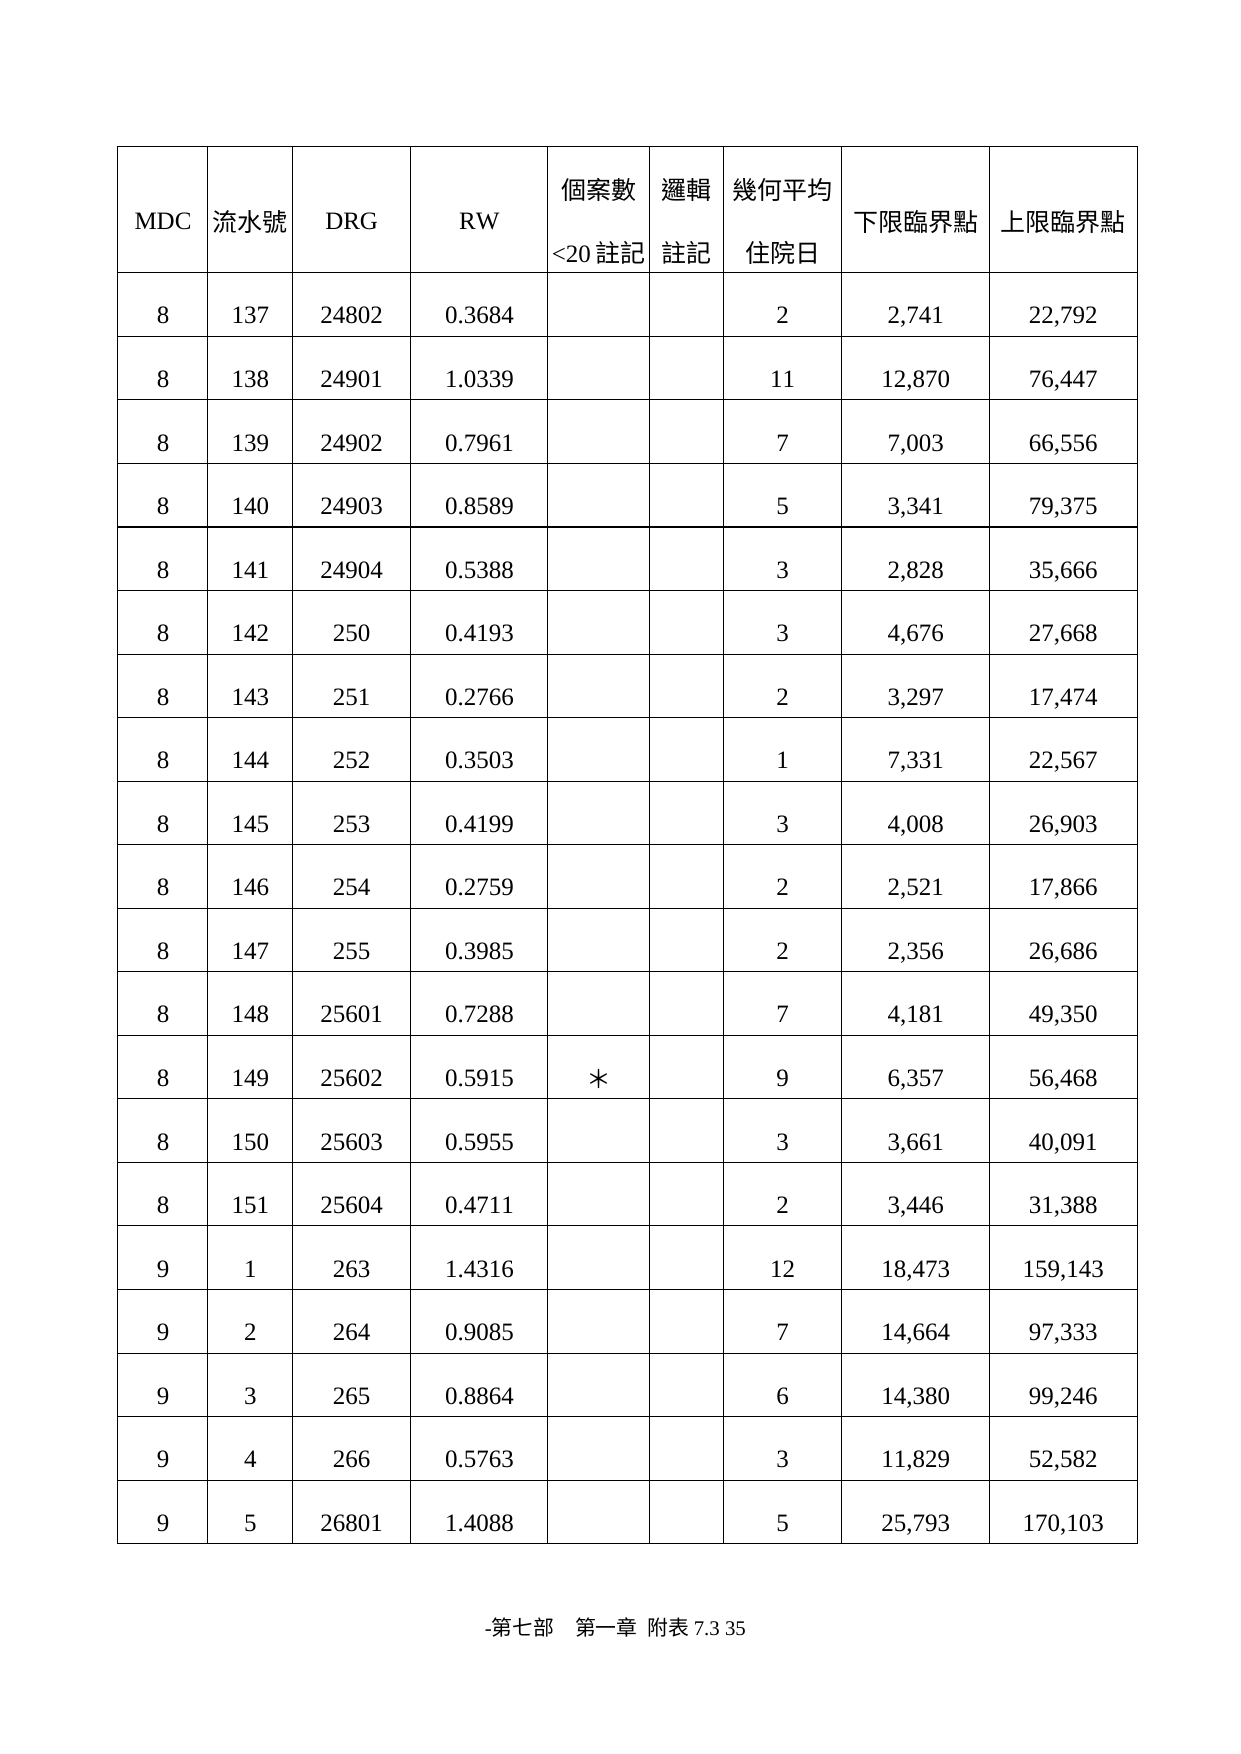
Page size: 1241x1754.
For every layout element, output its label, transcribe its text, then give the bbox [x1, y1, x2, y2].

table_cell 255 [293, 909, 410, 971]
table_cell 8 [118, 1036, 207, 1098]
table_cell 0.4199 [411, 782, 547, 844]
table_cell 7,003 [842, 400, 989, 463]
table_cell 3,446 [842, 1163, 989, 1225]
table_cell [548, 655, 649, 717]
table_cell 149 [208, 1036, 292, 1098]
table_cell [548, 1099, 649, 1162]
table_cell [650, 1036, 723, 1098]
table_header 下限臨界點 [842, 147, 989, 272]
table_cell [548, 782, 649, 844]
table_cell 5 [208, 1481, 292, 1543]
table_cell 253 [293, 782, 410, 844]
table_cell 8 [118, 1099, 207, 1162]
table_cell [650, 909, 723, 971]
table_cell 24904 [293, 528, 410, 590]
table_cell 6,357 [842, 1036, 989, 1098]
table_cell 137 [208, 273, 292, 336]
table_cell 0.8589 [411, 464, 547, 526]
table_cell [548, 528, 649, 590]
table_cell 2 [724, 845, 841, 908]
table_cell 4,181 [842, 972, 989, 1035]
table_cell 8 [118, 782, 207, 844]
table_cell 24903 [293, 464, 410, 526]
table_cell [650, 337, 723, 399]
table_cell 3 [208, 1354, 292, 1416]
table_cell 3 [724, 591, 841, 653]
table_cell 9 [118, 1417, 207, 1479]
table_cell 35,666 [990, 528, 1137, 590]
table_cell 14,380 [842, 1354, 989, 1416]
table_cell [650, 782, 723, 844]
table_cell 12 [724, 1226, 841, 1289]
table_cell 1.4088 [411, 1481, 547, 1543]
table_cell 3 [724, 528, 841, 590]
table_cell [548, 591, 649, 653]
table_cell 0.7288 [411, 972, 547, 1035]
table_cell 8 [118, 909, 207, 971]
table_cell 140 [208, 464, 292, 526]
table_header RW [411, 147, 547, 272]
table_cell 4,008 [842, 782, 989, 844]
table_header 上限臨界點 [990, 147, 1137, 272]
table_cell 9 [118, 1354, 207, 1416]
table_cell 25601 [293, 972, 410, 1035]
table_cell [548, 400, 649, 463]
table_header 邏輯 註記 [650, 147, 723, 272]
table_cell [650, 273, 723, 336]
table_cell 0.5955 [411, 1099, 547, 1162]
table_cell 8 [118, 464, 207, 526]
table_cell 0.8864 [411, 1354, 547, 1416]
table_cell 151 [208, 1163, 292, 1225]
table_cell 8 [118, 400, 207, 463]
table_cell 2 [724, 273, 841, 336]
table_cell 266 [293, 1417, 410, 1479]
table_cell [548, 1354, 649, 1416]
table_cell 8 [118, 591, 207, 653]
table_header DRG [293, 147, 410, 272]
table_cell 0.9085 [411, 1290, 547, 1352]
table_cell 26801 [293, 1481, 410, 1543]
table_header 個案數<20註記 [548, 147, 649, 272]
table_cell 22,567 [990, 718, 1137, 781]
table_cell 0.4193 [411, 591, 547, 653]
table_cell [650, 1417, 723, 1479]
table_cell 11 [724, 337, 841, 399]
table_cell 0.5388 [411, 528, 547, 590]
table_cell 8 [118, 972, 207, 1035]
table_cell 12,870 [842, 337, 989, 399]
table_cell 8 [118, 337, 207, 399]
table_cell 49,350 [990, 972, 1137, 1035]
table_cell 2 [724, 909, 841, 971]
table_cell 4,676 [842, 591, 989, 653]
table_cell 40,091 [990, 1099, 1137, 1162]
table_cell [548, 1417, 649, 1479]
table_cell 144 [208, 718, 292, 781]
table_cell [548, 1163, 649, 1225]
table_cell [548, 909, 649, 971]
table_cell 2,356 [842, 909, 989, 971]
table_cell [548, 718, 649, 781]
table_cell 139 [208, 400, 292, 463]
table_cell 76,447 [990, 337, 1137, 399]
table_cell [548, 1290, 649, 1352]
table_cell 11,829 [842, 1417, 989, 1479]
table_cell [548, 273, 649, 336]
table_cell 8 [118, 845, 207, 908]
table_cell 0.7961 [411, 400, 547, 463]
table_cell [650, 1099, 723, 1162]
table_cell 8 [118, 273, 207, 336]
table_cell 5 [724, 1481, 841, 1543]
table_cell 1 [208, 1226, 292, 1289]
table_cell 31,388 [990, 1163, 1137, 1225]
table_cell 3 [724, 1417, 841, 1479]
table_cell 3 [724, 782, 841, 844]
table_cell 17,866 [990, 845, 1137, 908]
table_cell 0.3503 [411, 718, 547, 781]
table_cell 2 [724, 655, 841, 717]
table_cell 56,468 [990, 1036, 1137, 1098]
table_cell 27,668 [990, 591, 1137, 653]
table_cell [548, 845, 649, 908]
table_cell 97,333 [990, 1290, 1137, 1352]
table_cell 142 [208, 591, 292, 653]
table_cell 25,793 [842, 1481, 989, 1543]
table_cell 8 [118, 528, 207, 590]
table_cell 264 [293, 1290, 410, 1352]
table_cell 3,341 [842, 464, 989, 526]
table_cell 147 [208, 909, 292, 971]
table_cell 26,903 [990, 782, 1137, 844]
table_cell 148 [208, 972, 292, 1035]
table_cell 22,792 [990, 273, 1137, 336]
table_cell [650, 1354, 723, 1416]
table_cell 251 [293, 655, 410, 717]
table_cell 4 [208, 1417, 292, 1479]
table_cell 1.0339 [411, 337, 547, 399]
table_cell 26,686 [990, 909, 1137, 971]
table_cell 159,143 [990, 1226, 1137, 1289]
table_cell 8 [118, 655, 207, 717]
table_cell 99,246 [990, 1354, 1137, 1416]
table_cell [650, 718, 723, 781]
table_cell 7 [724, 1290, 841, 1352]
table_cell [650, 400, 723, 463]
table_cell [650, 1163, 723, 1225]
table_cell 6 [724, 1354, 841, 1416]
table_cell 2 [724, 1163, 841, 1225]
table_cell 18,473 [842, 1226, 989, 1289]
table_cell [650, 591, 723, 653]
table_cell 3,661 [842, 1099, 989, 1162]
table_cell [650, 528, 723, 590]
table_cell [650, 1290, 723, 1352]
table_cell 2 [208, 1290, 292, 1352]
table_cell [548, 972, 649, 1035]
table_cell 0.5763 [411, 1417, 547, 1479]
table_cell [650, 1481, 723, 1543]
table_cell 265 [293, 1354, 410, 1416]
table_cell 79,375 [990, 464, 1137, 526]
table_cell [650, 1226, 723, 1289]
table_cell 2,521 [842, 845, 989, 908]
table_cell 9 [118, 1290, 207, 1352]
table_cell 9 [724, 1036, 841, 1098]
table_cell 143 [208, 655, 292, 717]
table_cell 24902 [293, 400, 410, 463]
table_cell 1 [724, 718, 841, 781]
table_cell 8 [118, 1163, 207, 1225]
table_cell 9 [118, 1481, 207, 1543]
table_cell [650, 972, 723, 1035]
table_cell 7 [724, 400, 841, 463]
table_cell [650, 655, 723, 717]
table_cell [548, 337, 649, 399]
table_cell 0.3684 [411, 273, 547, 336]
table_cell 1.4316 [411, 1226, 547, 1289]
table_header 流水號 [208, 147, 292, 272]
table_header MDC [118, 147, 207, 272]
table_cell 24901 [293, 337, 410, 399]
table_cell 254 [293, 845, 410, 908]
table_cell 25603 [293, 1099, 410, 1162]
table_cell [650, 464, 723, 526]
table_cell 3 [724, 1099, 841, 1162]
table_cell ＊ [548, 1036, 649, 1098]
table_cell 2,828 [842, 528, 989, 590]
table_cell 145 [208, 782, 292, 844]
table_cell 7 [724, 972, 841, 1035]
table_cell 170,103 [990, 1481, 1137, 1543]
table_cell 138 [208, 337, 292, 399]
table_cell 141 [208, 528, 292, 590]
table_cell 0.5915 [411, 1036, 547, 1098]
table_cell [548, 1226, 649, 1289]
table_cell 25604 [293, 1163, 410, 1225]
table_cell 66,556 [990, 400, 1137, 463]
table_cell 24802 [293, 273, 410, 336]
table_cell 52,582 [990, 1417, 1137, 1479]
table_header 幾何平均 住院日 [724, 147, 841, 272]
table_cell 14,664 [842, 1290, 989, 1352]
table_cell 17,474 [990, 655, 1137, 717]
table_cell 263 [293, 1226, 410, 1289]
table_cell 7,331 [842, 718, 989, 781]
table_cell 9 [118, 1226, 207, 1289]
table_cell 150 [208, 1099, 292, 1162]
table_cell 8 [118, 718, 207, 781]
table_cell [548, 464, 649, 526]
table_cell 0.2766 [411, 655, 547, 717]
table_cell 3,297 [842, 655, 989, 717]
table_cell 252 [293, 718, 410, 781]
table_cell 0.3985 [411, 909, 547, 971]
table_cell 0.4711 [411, 1163, 547, 1225]
table_cell 250 [293, 591, 410, 653]
table_cell 146 [208, 845, 292, 908]
table_cell [650, 845, 723, 908]
table_cell 25602 [293, 1036, 410, 1098]
table_cell [548, 1481, 649, 1543]
table_cell 0.2759 [411, 845, 547, 908]
table_cell 5 [724, 464, 841, 526]
table_cell 2,741 [842, 273, 989, 336]
